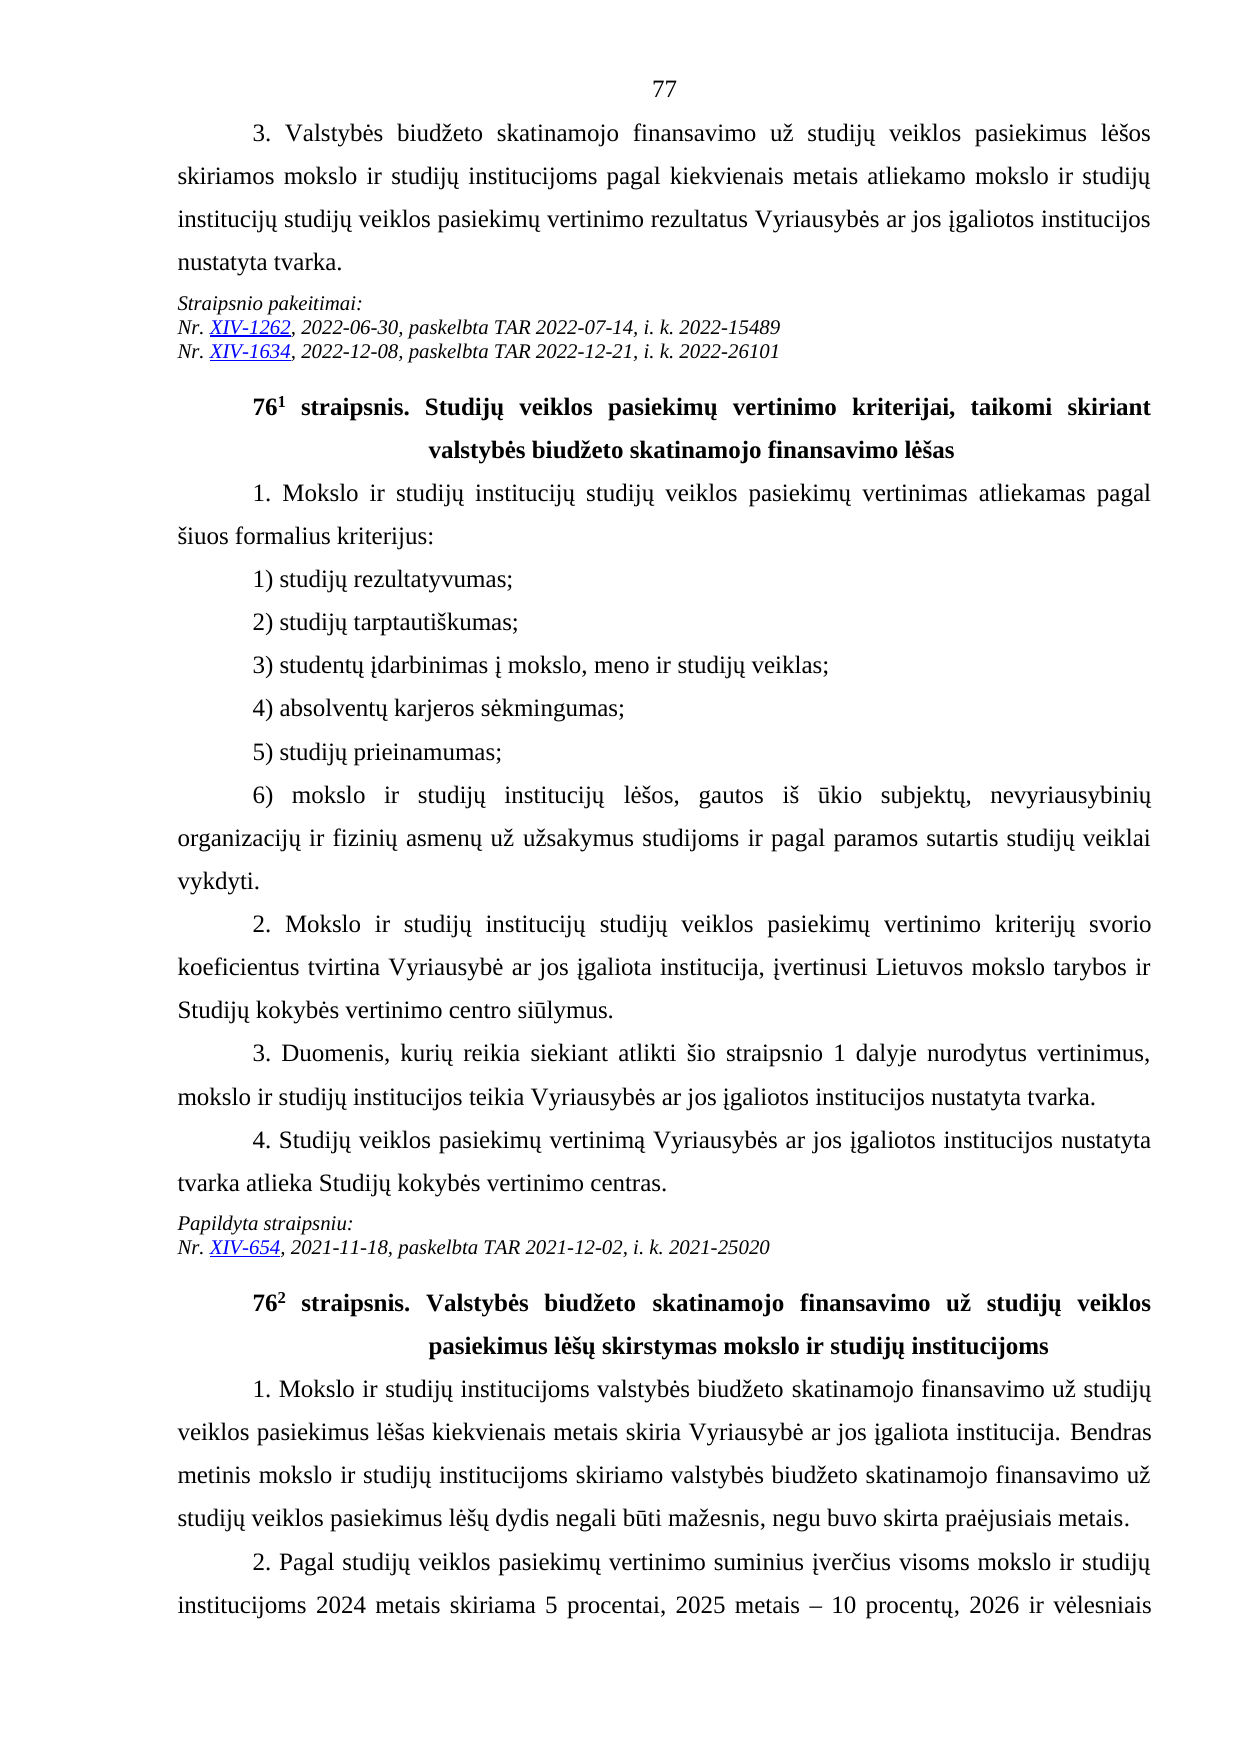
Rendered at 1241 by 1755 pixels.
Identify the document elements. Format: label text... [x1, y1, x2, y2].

text 3. Duomenis, kurių reikia siekiant atlikti šio straipsnio 1 dalyje nurodytus vertinimus, mokslo ir studijų institucijos teikia Vyriausybės ar jos įgaliotos institucijos nustatyta tvarka. [177, 1038, 1152, 1110]
text 2. Pagal studijų veiklos pasiekimų vertinimo suminius įverčius visoms mokslo ir studijų institucijoms 2024 metais skiriama 5 procentai, 2025 metais – 10 procentų, 2026 ir vėlesniais [177, 1547, 1152, 1618]
text 4. Studijų veiklos pasiekimų vertinimą Vyriausybės ar jos įgaliotos institucijos nustatyta tvarka atlieka Studijų kokybės vertinimo centras. [177, 1125, 1152, 1197]
text 3) studentų įdarbinimas į mokslo, meno ir studijų veiklas; [177, 650, 1152, 679]
text 6) mokslo ir studijų institucijų lėšos, gautos iš ūkio subjektų, nevyriausybinių organizacijų ir fizinių asmenų už užsakymus studijoms ir pagal paramos sutartis studijų veiklai vykdyti. [177, 780, 1152, 895]
text Nr. XIV-1262, 2022-06-30, paskelbta TAR 2022-07-14, i. k. 2022-15489 [177, 315, 1152, 339]
text Nr. XIV-654, 2021-11-18, paskelbta TAR 2021-12-02, i. k. 2021-25020 [177, 1235, 1152, 1259]
text Papildyta straipsniu: [177, 1211, 1152, 1235]
text 1. Mokslo ir studijų institucijoms valstybės biudžeto skatinamojo finansavimo už studijų veiklos pasiekimus lėšas kiekvienais metais skiria Vyriausybė ar jos įgaliota institucija. Bendras metinis mokslo ir studijų institucijoms skiriamo valstybės biudžeto skatinamojo finansavimo už studijų veiklos pasiekimus lėšų dydis negali būti mažesnis, negu buvo skirta praėjusiais metais. [177, 1374, 1152, 1532]
text 2) studijų tarptautiškumas; [177, 607, 1152, 636]
text 2. Mokslo ir studijų institucijų studijų veiklos pasiekimų vertinimo kriterijų svorio koeficientus tvirtina Vyriausybė ar jos įgaliota institucija, įvertinusi Lietuvos mokslo tarybos ir Studijų kokybės vertinimo centro siūlymus. [177, 909, 1152, 1024]
text 761 straipsnis. Studijų veiklos pasiekimų vertinimo kriterijai, taikomi skiriant valstybės biudžeto skatinamojo finansavimo lėšas [252, 392, 1152, 463]
text Nr. XIV-1634, 2022-12-08, paskelbta TAR 2022-12-21, i. k. 2022-26101 [177, 339, 1152, 363]
text 1. Mokslo ir studijų institucijų studijų veiklos pasiekimų vertinimas atliekamas pagal šiuos formalius kriterijus: [177, 478, 1152, 550]
text 3. Valstybės biudžeto skatinamojo finansavimo už studijų veiklos pasiekimus lėšos skiriamos mokslo ir studijų institucijoms pagal kiekvienais metais atliekamo mokslo ir studijų institucijų studijų veiklos pasiekimų vertinimo rezultatus Vyriausybės ar jos įgaliotos institucijos nustatyta tvarka. [177, 118, 1152, 276]
text 1) studijų rezultatyvumas; [177, 564, 1152, 593]
text 5) studijų prieinamumas; [177, 737, 1152, 765]
text 4) absolventų karjeros sėkmingumas; [177, 693, 1152, 722]
text 762 straipsnis. Valstybės biudžeto skatinamojo finansavimo už studijų veiklos pasiekimus lėšų skirstymas mokslo ir studijų institucijoms [252, 1288, 1152, 1360]
text Straipsnio pakeitimai: [177, 291, 1152, 315]
